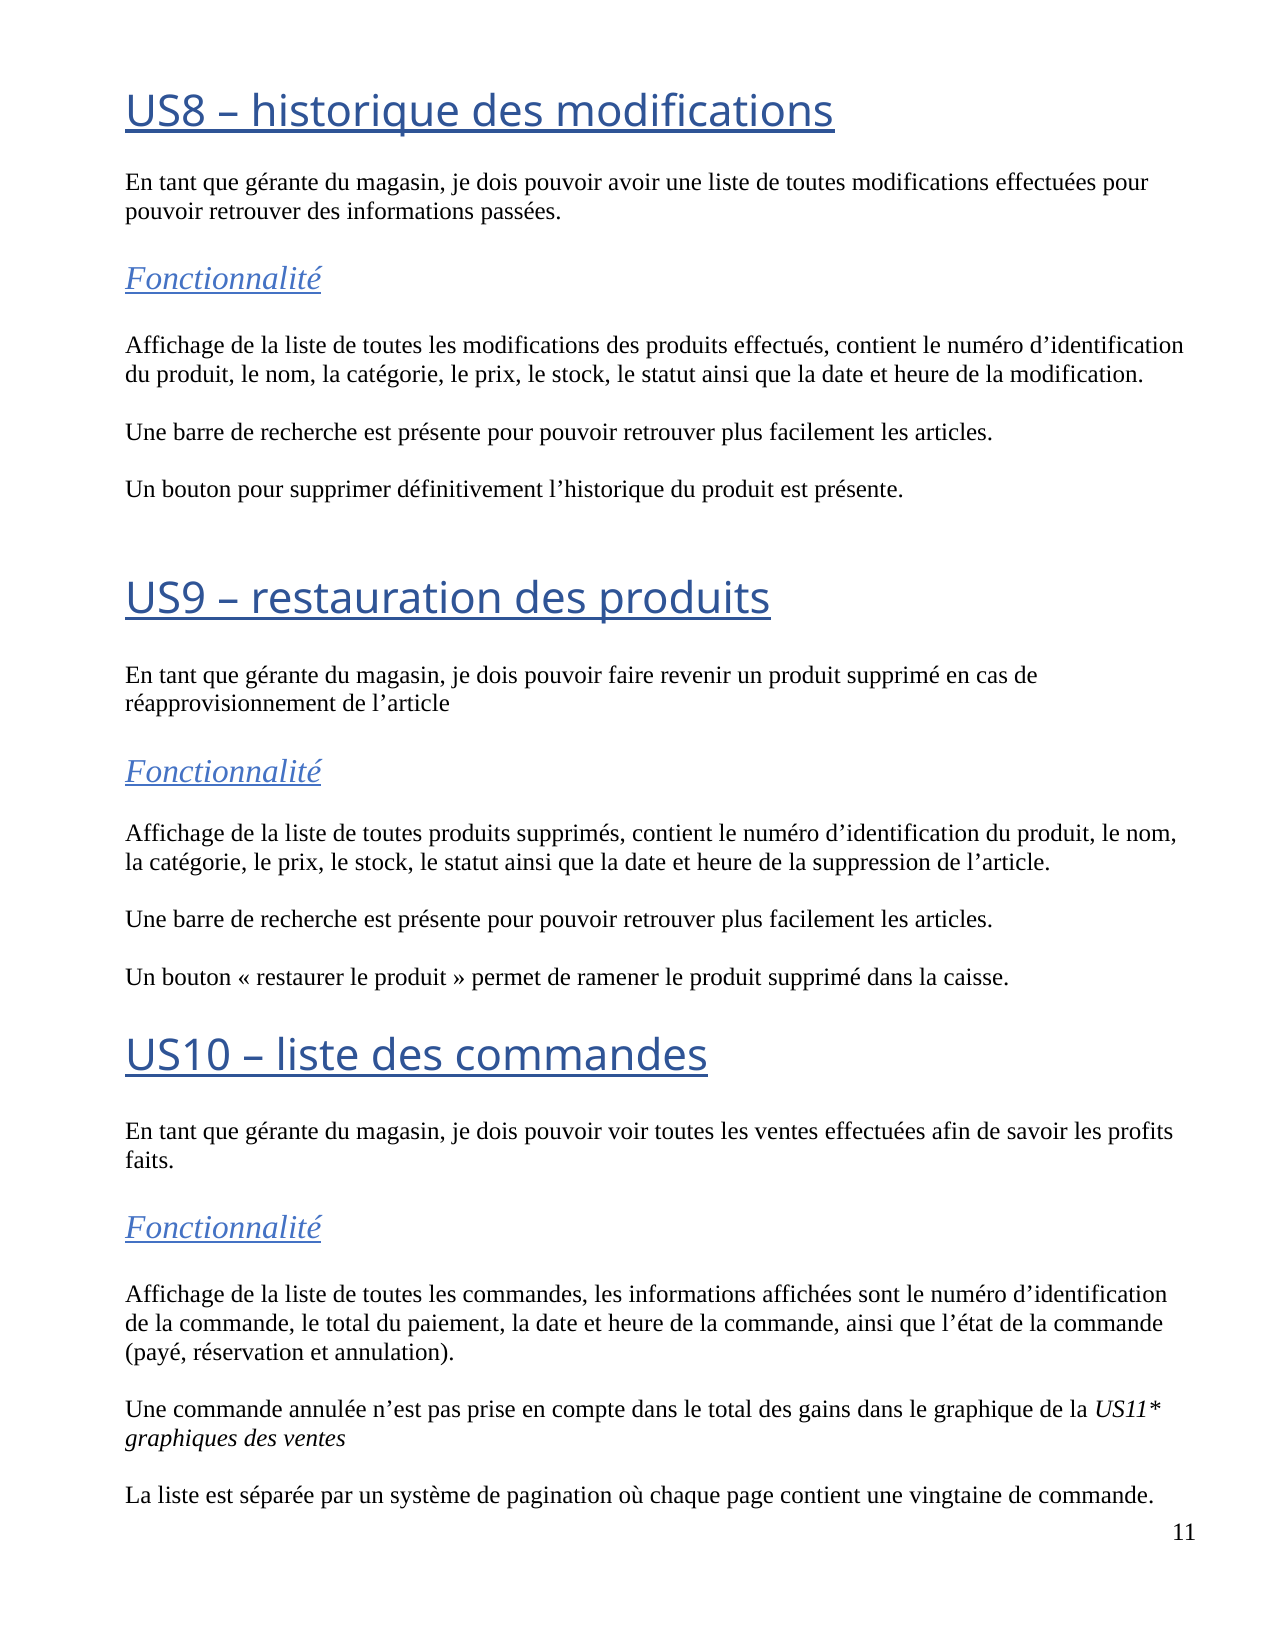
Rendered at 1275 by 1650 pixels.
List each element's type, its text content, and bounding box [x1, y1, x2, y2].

text Une barre de recherche est présente pour pouvoir retrouver plus facilement les articles. [125, 417, 1196, 445]
text Une commande annulée n’est pas prise en compte dans le total des gains dans le graphique de la US11* graphiques des ventes [125, 1394, 1196, 1452]
text Une barre de recherche est présente pour pouvoir retrouver plus facilement les articles. [125, 904, 1196, 933]
text Fonctionnalité [125, 258, 1196, 297]
text En tant que gérante du magasin, je dois pouvoir voir toutes les ventes effectuées afin de savoir les profits faits. [125, 1116, 1196, 1174]
subtitle US9 – restauration des produits [125, 567, 1196, 626]
text Fonctionnalité [125, 751, 1196, 789]
subtitle US8 – historique des modifications [125, 79, 1196, 139]
text Affichage de la liste de toutes les commandes, les informations affichées sont le numéro d’identification de la commande, le total du paiement, la date et heure de la commande, ainsi que l’état de la commande (payé, réservation et annulation). [125, 1279, 1196, 1366]
text Un bouton « restaurer le produit » permet de ramener le produit supprimé dans la caisse. [125, 962, 1196, 990]
text Un bouton pour supprimer définitivement l’historique du produit est présente. [125, 474, 1196, 503]
text En tant que gérante du magasin, je dois pouvoir faire revenir un produit supprimé en cas de réapprovisionnement de l’article [125, 660, 1196, 717]
text Affichage de la liste de toutes produits supprimés, contient le numéro d’identification du produit, le nom, la catégorie, le prix, le stock, le statut ainsi que la date et heure de la suppression de l’article. [125, 818, 1196, 875]
text Fonctionnalité [125, 1207, 1196, 1246]
text Affichage de la liste de toutes les modifications des produits effectués, contient le numéro d’identification du produit, le nom, la catégorie, le prix, le stock, le statut ainsi que la date et heure de la modification. [125, 330, 1196, 388]
subtitle US10 – liste des commandes [125, 1023, 1196, 1083]
text En tant que gérante du magasin, je dois pouvoir avoir une liste de toutes modifications effectuées pour pouvoir retrouver des informations passées. [125, 167, 1196, 225]
text La liste est séparée par un système de pagination où chaque page contient une vingtaine de commande. [125, 1481, 1196, 1509]
